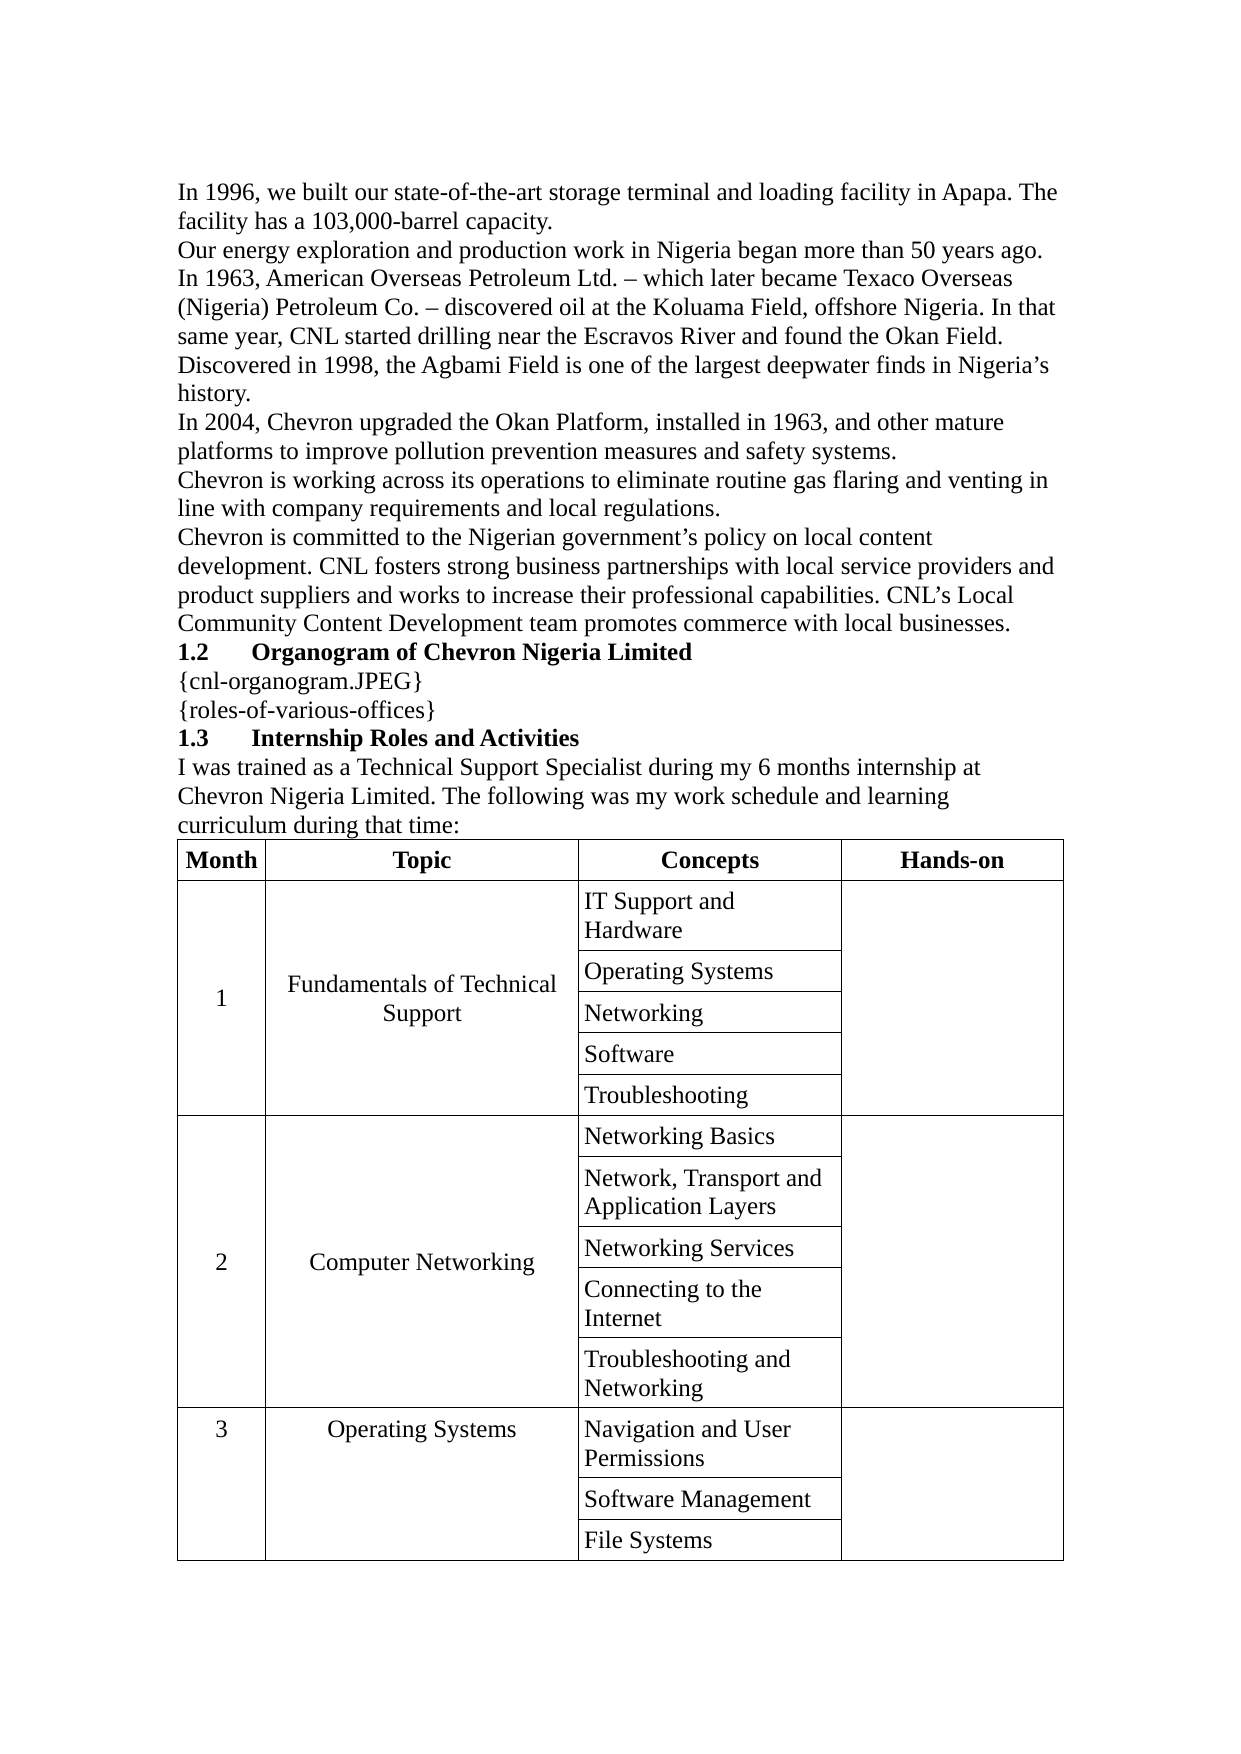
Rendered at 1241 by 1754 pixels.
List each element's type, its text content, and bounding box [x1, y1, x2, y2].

text Discovered in 1998, the Agbami Field is one of the largest deepwater finds in Nigeria’s history. [177, 350, 1063, 407]
table_cell 2 [178, 1116, 265, 1407]
table_cell 1 [178, 881, 265, 1115]
text Our energy exploration and production work in Nigeria began more than 50 years ago. [177, 235, 1063, 263]
text 1.2 Organogram of Chevron Nigeria Limited [177, 637, 1063, 666]
table_cell IT Support and Hardware [579, 881, 841, 950]
text Chevron is working across its operations to eliminate routine gas flaring and venting in line with company requirements and local regulations. [177, 465, 1063, 522]
table_header Month [178, 840, 265, 880]
text In 1963, American Overseas Petroleum Ltd. – which later became Texaco Overseas (Nigeria) Petroleum Co. – discovered oil at the Koluama Field, offshore Nigeria. In that same year, CNL started drilling near the Escravos River and found the Okan Field. [177, 263, 1063, 350]
table_cell Fundamentals of Technical Support [266, 881, 578, 1115]
text I was trained as a Technical Support Specialist during my 6 months internship at Chevron Nigeria Limited. The following was my work schedule and learning curriculum during that time: [177, 752, 1063, 838]
table_cell [842, 1408, 1063, 1560]
text {roles-of-various-offices} [177, 695, 1063, 723]
table_cell [842, 1116, 1063, 1407]
table_header Concepts [579, 840, 841, 880]
table_cell File Systems [579, 1520, 841, 1560]
table_cell Operating Systems [266, 1408, 578, 1560]
table_cell Troubleshooting and Networking [579, 1338, 841, 1407]
table_cell Software Management [579, 1478, 841, 1518]
text 1.3 Internship Roles and Activities [177, 723, 1063, 752]
table_cell Computer Networking [266, 1116, 578, 1407]
text In 2004, Chevron upgraded the Okan Platform, installed in 1963, and other mature platforms to improve pollution prevention measures and safety systems. [177, 407, 1063, 465]
table_cell Networking Basics [579, 1116, 841, 1156]
table_cell Networking [579, 992, 841, 1032]
text Chevron is committed to the Nigerian government’s policy on local content development. CNL fosters strong business partnerships with local service providers and product suppliers and works to increase their professional capabilities. CNL’s Local Community Content Development team promotes commerce with local businesses. [177, 522, 1063, 637]
table_cell Software [579, 1033, 841, 1073]
table_cell Connecting to the Internet [579, 1268, 841, 1337]
table_header Topic [266, 840, 578, 880]
text {cnl-organogram.JPEG} [177, 666, 1063, 695]
table_cell Operating Systems [579, 951, 841, 991]
text In 1996, we built our state-of-the-art storage terminal and loading facility in Apapa. The facility has a 103,000-barrel capacity. [177, 177, 1063, 235]
table_cell Troubleshooting [579, 1075, 841, 1115]
table_cell Network, Transport and Application Layers [579, 1157, 841, 1226]
table_cell Navigation and User Permissions [579, 1408, 841, 1477]
table_cell 3 [178, 1408, 265, 1560]
table_header Hands-on [842, 840, 1063, 880]
table_cell Networking Services [579, 1227, 841, 1267]
table_cell [842, 881, 1063, 1115]
